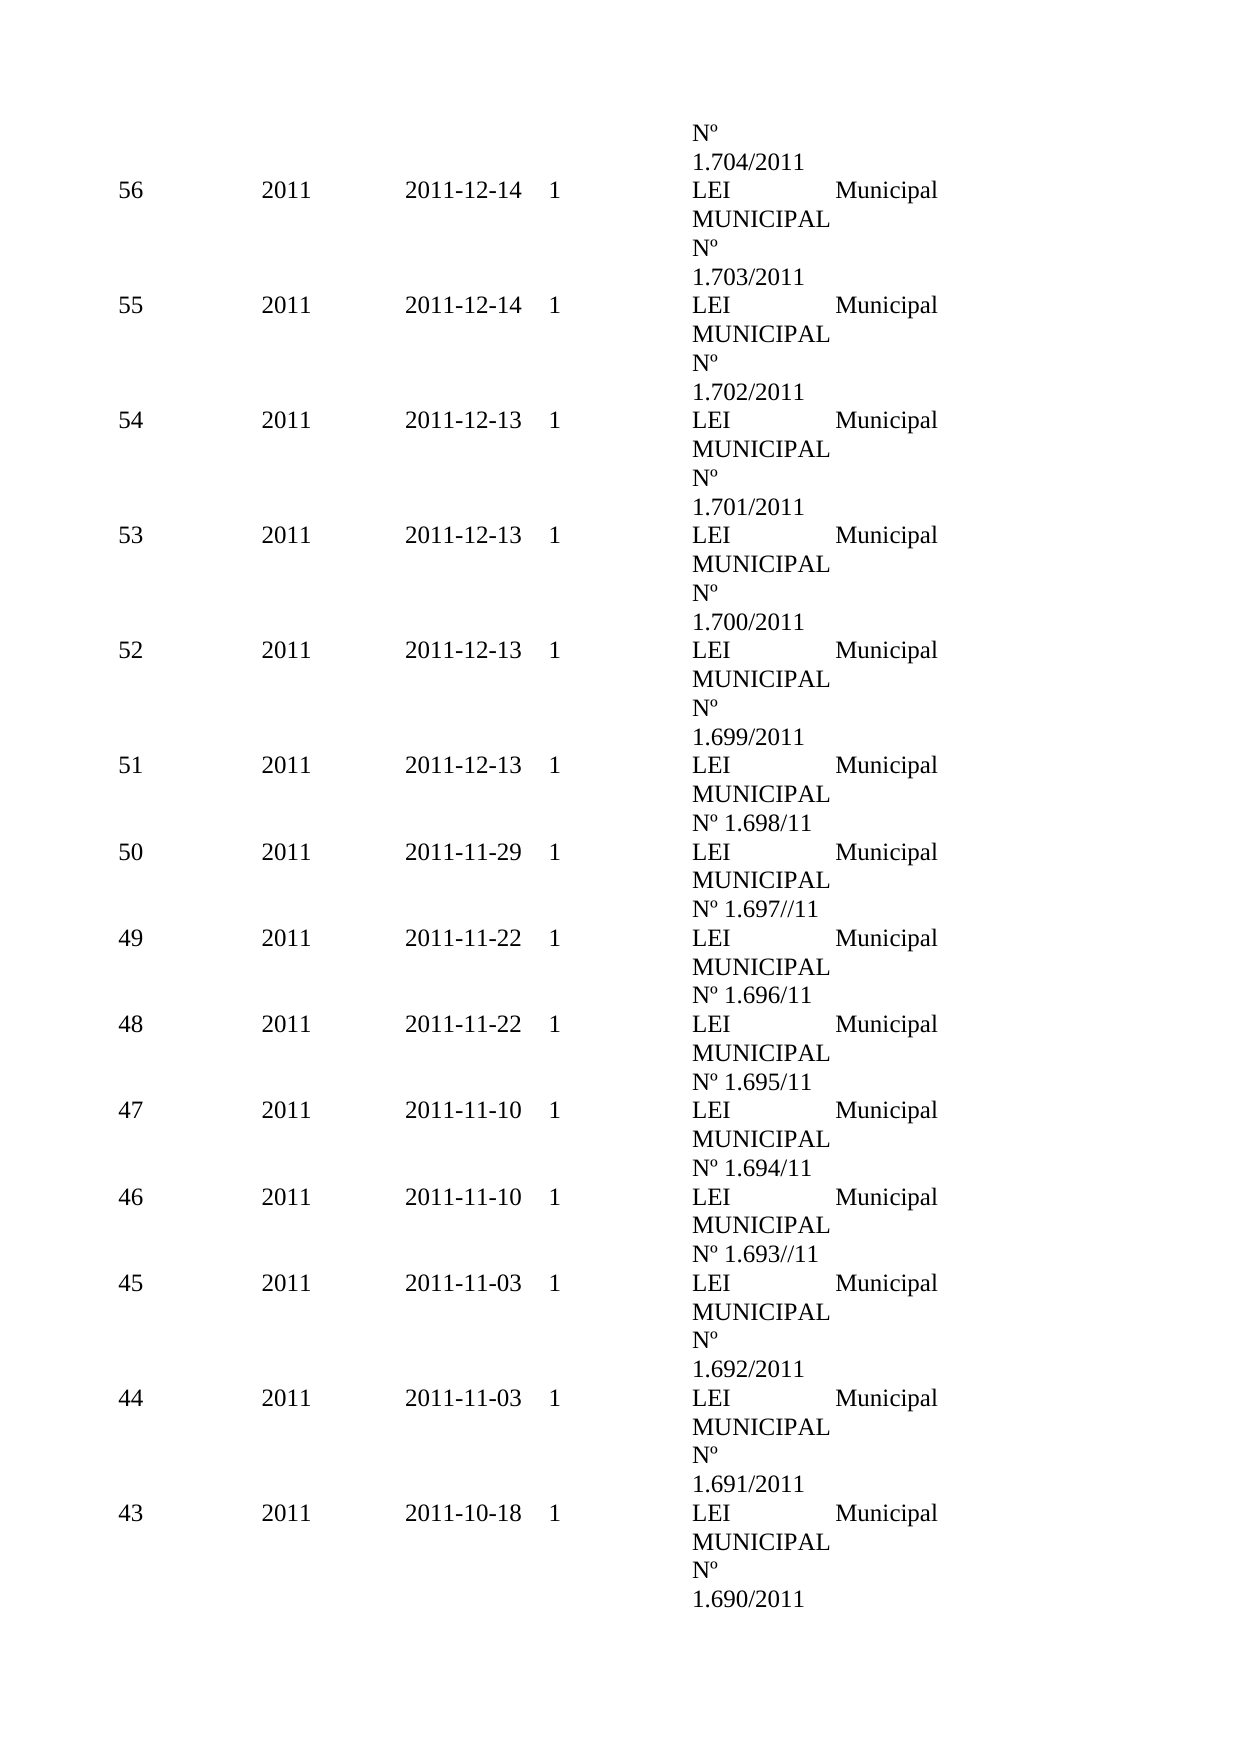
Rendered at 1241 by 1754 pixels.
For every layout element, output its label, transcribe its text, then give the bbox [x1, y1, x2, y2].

table_cell 56 [118, 176, 261, 291]
table_cell 2011 [261, 1096, 405, 1182]
table_cell 47 [118, 1096, 261, 1182]
table_cell 2011-11-03 [405, 1268, 548, 1383]
table_cell [979, 1383, 1122, 1498]
table_cell [979, 176, 1122, 291]
table_cell [979, 923, 1122, 1009]
table_cell 2011 [261, 1268, 405, 1383]
table_cell [979, 1182, 1122, 1268]
table_cell Municipal [835, 1096, 979, 1182]
table_cell LEI MUNICIPAL Nº 1.690/2011 [692, 1498, 835, 1613]
table_cell LEI MUNICIPAL Nº 1.699/2011 [692, 636, 835, 751]
table_cell Municipal [835, 1383, 979, 1498]
table_cell 2011-12-13 [405, 406, 548, 521]
table_cell LEI MUNICIPAL Nº 1.702/2011 [692, 291, 835, 406]
table_cell 2011 [261, 1383, 405, 1498]
table_cell 1 [548, 291, 692, 406]
table_cell LEI MUNICIPAL Nº 1.693//11 [692, 1182, 835, 1268]
table_cell 45 [118, 1268, 261, 1383]
table_cell Municipal [835, 521, 979, 636]
table_cell 1 [548, 751, 692, 837]
table_cell Municipal [835, 923, 979, 1009]
table_cell 2011-11-10 [405, 1182, 548, 1268]
table_cell 46 [118, 1182, 261, 1268]
table_cell 2011-12-14 [405, 291, 548, 406]
table_cell [261, 118, 405, 176]
table_cell [979, 1268, 1122, 1383]
table_cell [548, 118, 692, 176]
table_cell 2011 [261, 521, 405, 636]
table_cell [979, 1096, 1122, 1182]
table_cell 2011-11-10 [405, 1096, 548, 1182]
table_cell 50 [118, 837, 261, 923]
table_cell LEI MUNICIPAL Nº 1.691/2011 [692, 1383, 835, 1498]
table_cell 1 [548, 1268, 692, 1383]
table_cell 53 [118, 521, 261, 636]
table_cell Municipal [835, 1182, 979, 1268]
table_cell 2011-10-18 [405, 1498, 548, 1613]
table_cell 1 [548, 636, 692, 751]
table_cell Municipal [835, 751, 979, 837]
table_cell [979, 291, 1122, 406]
table_cell Municipal [835, 1009, 979, 1096]
table_cell 44 [118, 1383, 261, 1498]
table_cell LEI MUNICIPAL Nº 1.700/2011 [692, 521, 835, 636]
table_cell 1 [548, 406, 692, 521]
table_cell 2011-12-13 [405, 636, 548, 751]
table_cell 54 [118, 406, 261, 521]
table_cell 1 [548, 1096, 692, 1182]
table_cell Municipal [835, 636, 979, 751]
table_cell [118, 118, 261, 176]
table_cell [979, 751, 1122, 837]
table_cell 2011 [261, 291, 405, 406]
table_cell [979, 1498, 1122, 1613]
table_cell LEI MUNICIPAL Nº 1.696/11 [692, 923, 835, 1009]
table_cell 1 [548, 923, 692, 1009]
table_cell 2011-12-13 [405, 751, 548, 837]
table_cell 1 [548, 1498, 692, 1613]
table_cell Municipal [835, 406, 979, 521]
table_cell 1 [548, 837, 692, 923]
table_cell 2011-11-29 [405, 837, 548, 923]
table_cell LEI MUNICIPAL Nº 1.694/11 [692, 1096, 835, 1182]
table_cell LEI MUNICIPAL Nº 1.703/2011 [692, 176, 835, 291]
table_cell LEI MUNICIPAL Nº 1.697//11 [692, 837, 835, 923]
table_cell [979, 837, 1122, 923]
table_cell 2011 [261, 751, 405, 837]
table_cell Municipal [835, 176, 979, 291]
table_cell 2011 [261, 176, 405, 291]
table_cell Municipal [835, 1268, 979, 1383]
table_cell 2011 [261, 1009, 405, 1096]
table_cell LEI MUNICIPAL Nº 1.698/11 [692, 751, 835, 837]
table_cell [979, 1009, 1122, 1096]
table_cell [979, 521, 1122, 636]
table_cell 51 [118, 751, 261, 837]
table_cell [405, 118, 548, 176]
table_cell 48 [118, 1009, 261, 1096]
table_cell 1 [548, 1383, 692, 1498]
table_cell 2011-11-03 [405, 1383, 548, 1498]
table_cell 55 [118, 291, 261, 406]
table_cell LEI MUNICIPAL Nº 1.695/11 [692, 1009, 835, 1096]
table_cell 2011-11-22 [405, 1009, 548, 1096]
table_cell LEI MUNICIPAL Nº 1.692/2011 [692, 1268, 835, 1383]
table_cell 2011-12-14 [405, 176, 548, 291]
table_cell Municipal [835, 291, 979, 406]
table_cell 2011-12-13 [405, 521, 548, 636]
table_cell 2011 [261, 923, 405, 1009]
table_cell [979, 636, 1122, 751]
table_cell [979, 118, 1122, 176]
table_cell [979, 406, 1122, 521]
table_cell [835, 118, 979, 176]
table_cell 2011 [261, 636, 405, 751]
table_cell 1 [548, 521, 692, 636]
table_cell 1 [548, 1182, 692, 1268]
table_cell 2011 [261, 406, 405, 521]
table_cell 2011 [261, 1182, 405, 1268]
table_cell 1 [548, 1009, 692, 1096]
table_cell 49 [118, 923, 261, 1009]
table_cell 2011 [261, 1498, 405, 1613]
table_cell 2011-11-22 [405, 923, 548, 1009]
table_cell Nº 1.704/2011 [692, 118, 835, 176]
table_cell Municipal [835, 1498, 979, 1613]
table_cell 1 [548, 176, 692, 291]
table_cell 43 [118, 1498, 261, 1613]
table_cell 2011 [261, 837, 405, 923]
table_cell LEI MUNICIPAL Nº 1.701/2011 [692, 406, 835, 521]
table_cell 52 [118, 636, 261, 751]
table_cell Municipal [835, 837, 979, 923]
